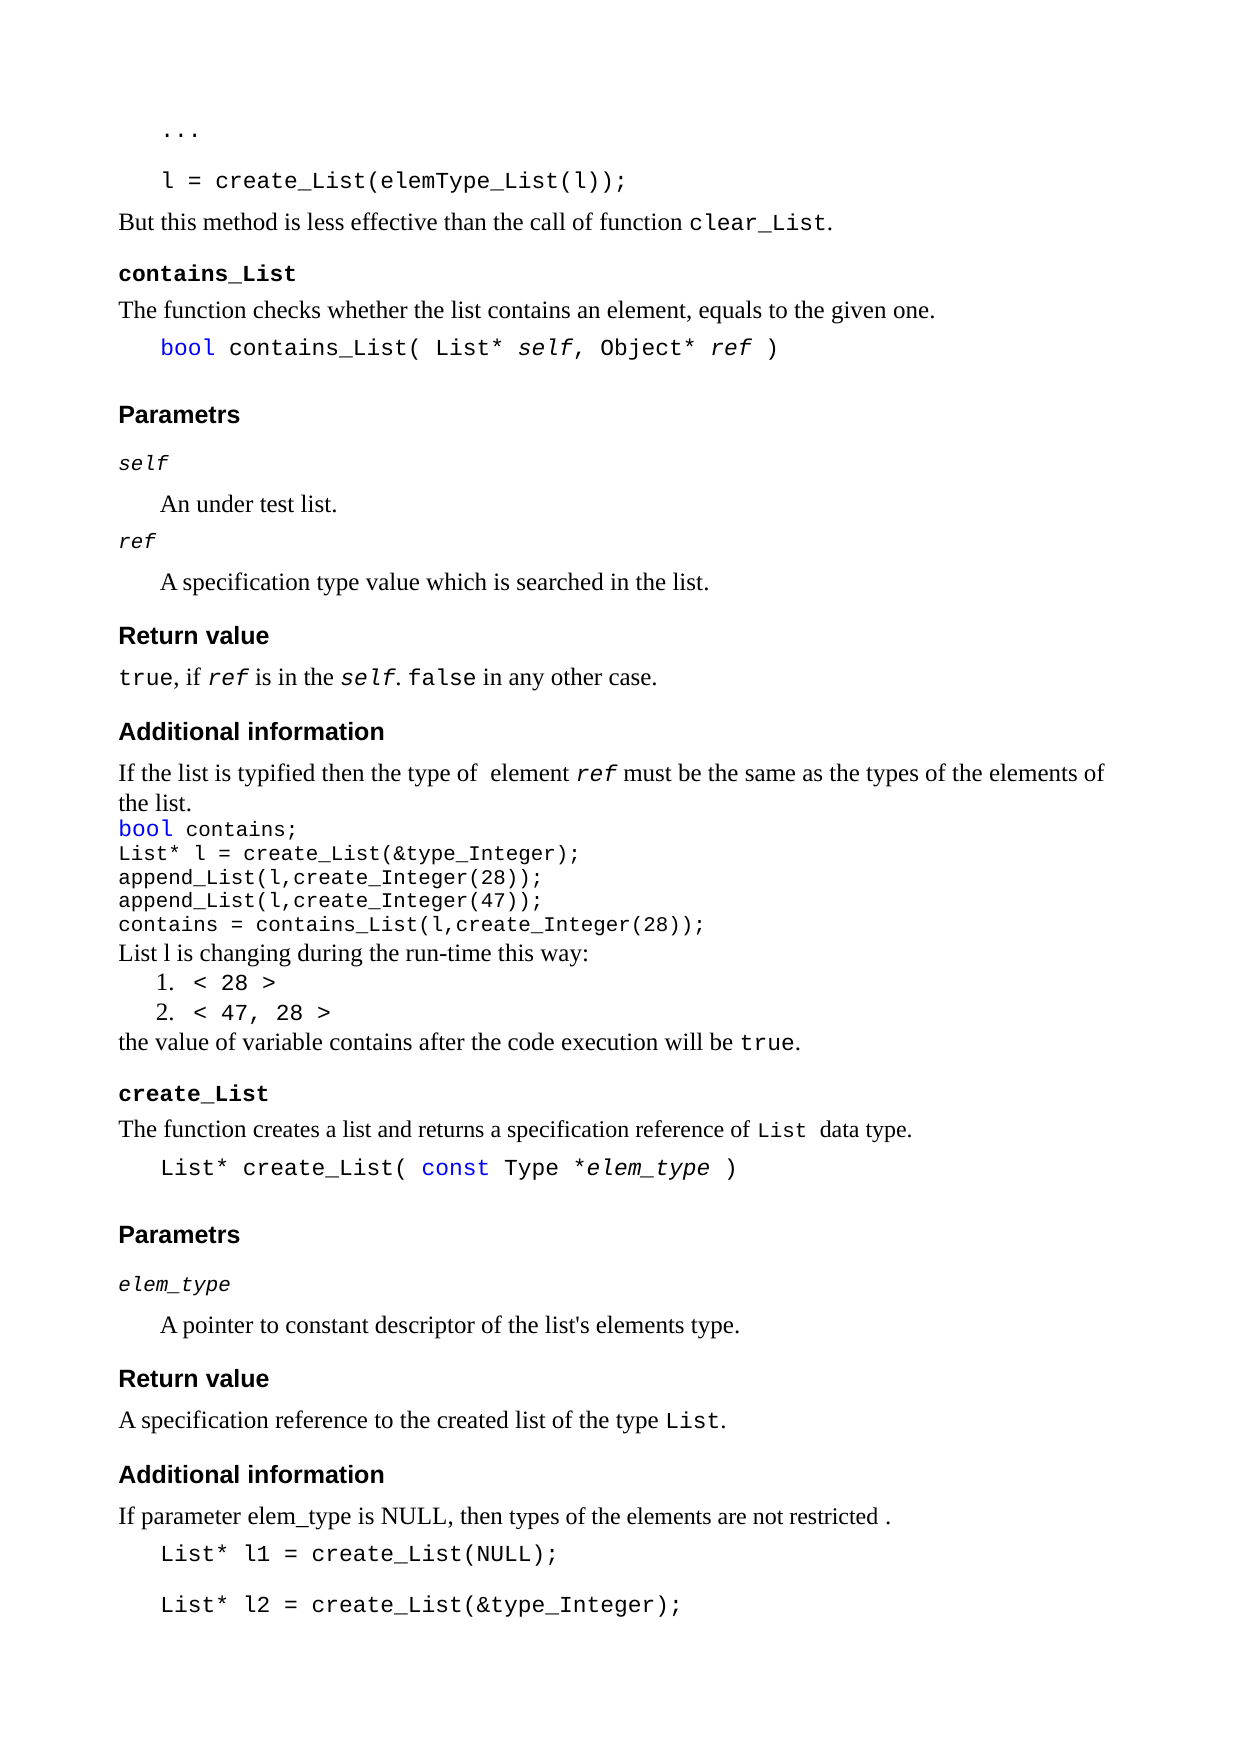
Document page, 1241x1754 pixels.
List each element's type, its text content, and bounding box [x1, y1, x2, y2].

text The function checks whether the list contains an element, equals to the given one. [118, 295, 1122, 324]
text But this method is less effective than the call of function clear_List. [118, 207, 1122, 238]
subtitle Return value [118, 1363, 1122, 1392]
text bool contains; [118, 817, 1122, 843]
text append_List(l,create_Integer(47)); [118, 891, 1122, 914]
text A specification reference to the created list of the type List. [118, 1405, 1122, 1435]
text A pointer to constant descriptor of the list's elements type. [159, 1310, 1122, 1338]
text List* l = create_List(&type_Integer); [118, 843, 1122, 867]
text List* l2 = create_List(&type_Integer); [160, 1593, 1122, 1619]
text the value of variable contains after the code execution will be true. [118, 1027, 1122, 1057]
text append_List(l,create_Integer(28)); [118, 867, 1122, 891]
text ... [160, 118, 1122, 144]
subtitle Parametrs [118, 399, 1122, 428]
list < 28 > [156, 967, 1122, 997]
text List l is changing during the run-time this way: [118, 938, 1122, 967]
text List* l1 = create_List(NULL); [160, 1542, 1122, 1568]
subtitle Parametrs [118, 1220, 1122, 1249]
subtitle contains_List [118, 263, 1122, 289]
text contains = contains_List(l,create_Integer(28)); [118, 914, 1122, 938]
list < 47, 28 > [156, 997, 1122, 1027]
subtitle Additional information [118, 1460, 1122, 1489]
subtitle create_List [118, 1082, 1122, 1108]
text bool contains_List( List* self, Object* ref ) [160, 336, 1122, 362]
text elem_type [118, 1274, 1122, 1297]
text l = create_List(elemType_List(l)); [160, 169, 1122, 195]
text The function creates a list and returns a specification reference of List data type. [118, 1114, 1122, 1144]
text ref [118, 531, 1122, 554]
subtitle Additional information [118, 717, 1122, 746]
text true, if ref is in the self. false in any other case. [118, 662, 1122, 692]
text List* create_List( const Type *elem_type ) [160, 1156, 1122, 1182]
text If parameter elem_type is NULL, then types of the elements are not restricted . [118, 1501, 1122, 1530]
text An under test list. [159, 489, 1122, 518]
text self [118, 453, 1122, 477]
text A specification type value which is searched in the list. [159, 567, 1122, 596]
text If the list is typified then the type of element ref must be the same as the types of the elements of the list. [118, 758, 1122, 817]
subtitle Return value [118, 621, 1122, 649]
